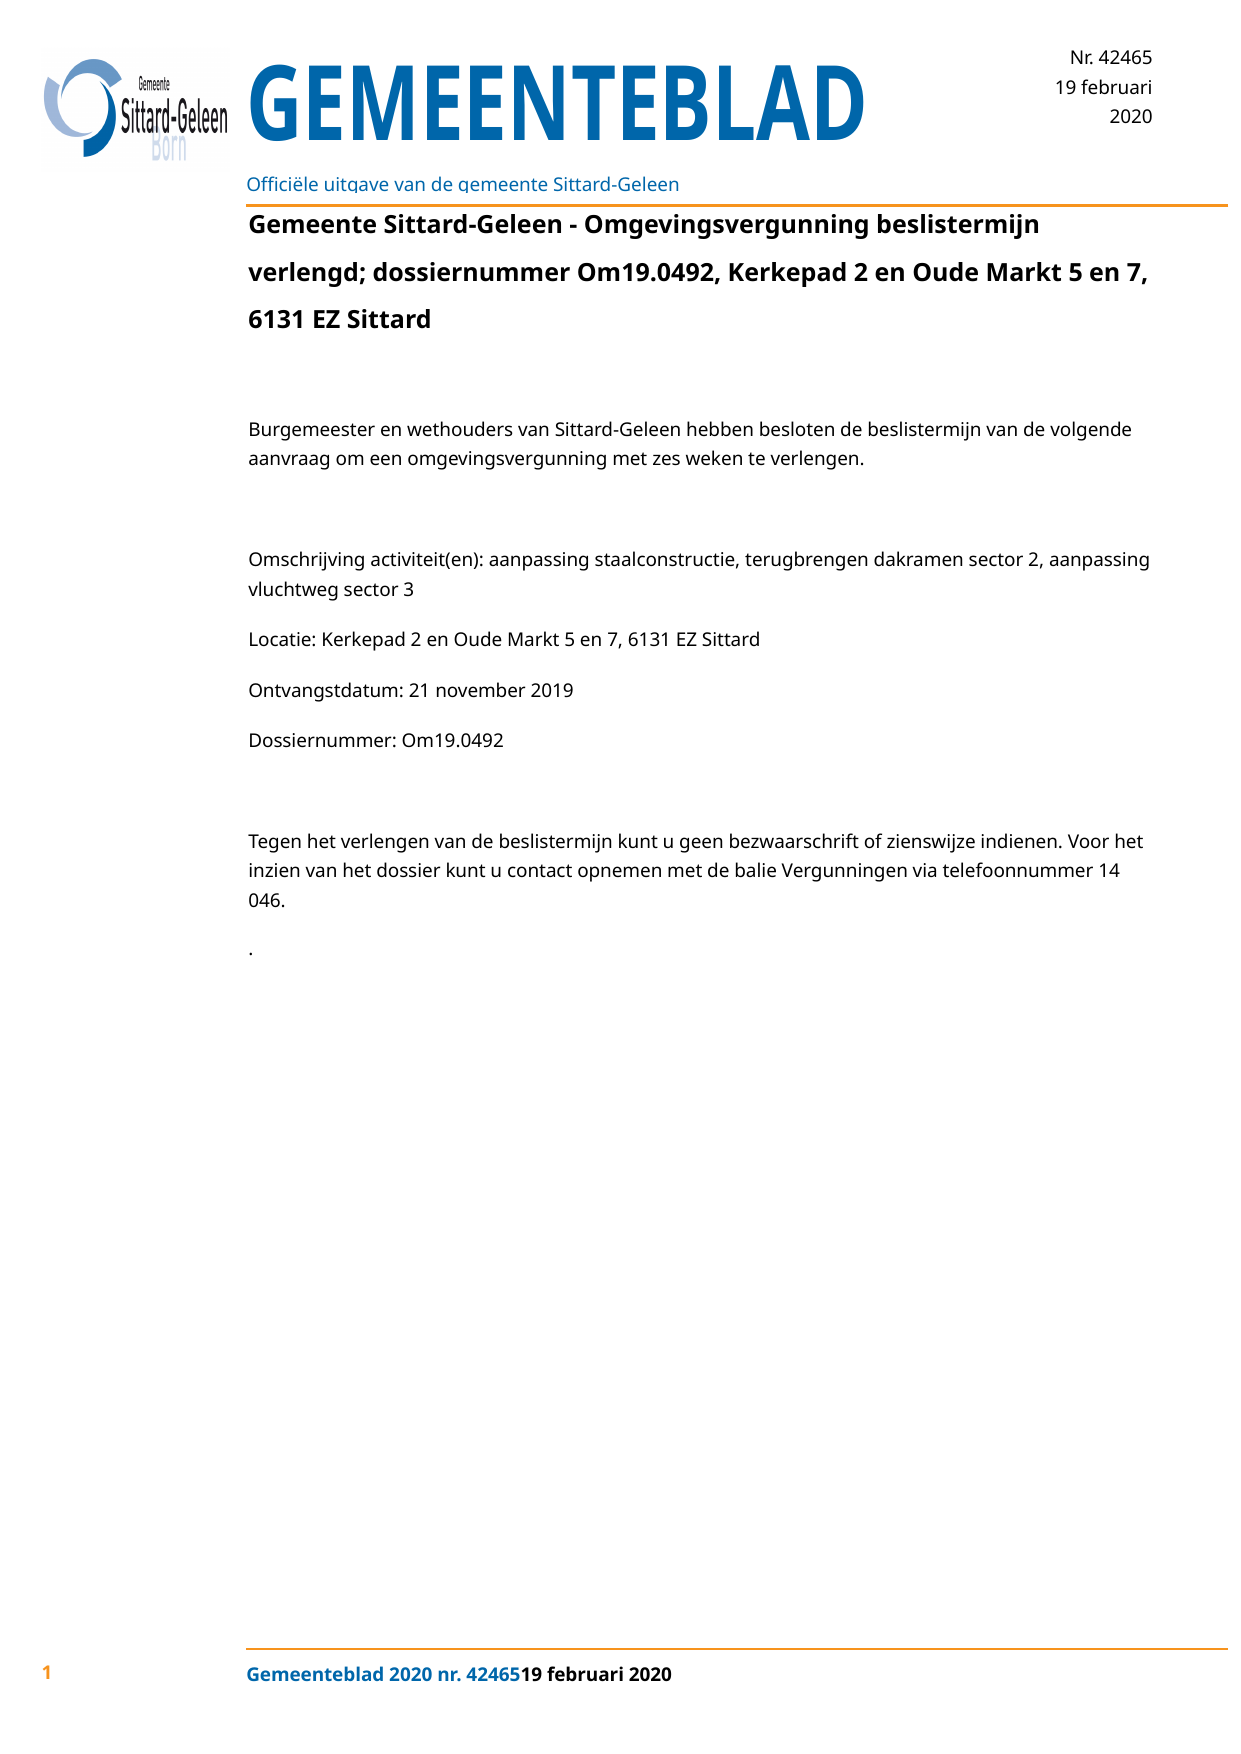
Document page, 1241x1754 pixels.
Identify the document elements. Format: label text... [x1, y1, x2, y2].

text Locatie: Kerkepad 2 en Oude Markt 5 en 7, 6131 EZ Sittard [248, 626, 1152, 652]
picture [41, 47, 231, 172]
text Ontvangstdatum: 21 november 2019 [248, 677, 1152, 702]
text Tegen het verlengen van de beslistermijn kunt u geen bezwaarschrift of zienswijze indienen. Voor het inzien van het dossier kunt u contact opnemen met de balie Vergunningen via telefoonnummer 14 046. [248, 828, 1152, 913]
text . [248, 935, 1152, 961]
text Omschrijving activiteit(en): aanpassing staalconstructie, terugbrengen dakramen sector 2, aanpassing vluchtweg sector 3 [248, 546, 1152, 602]
text Dossiernummer: Om19.0492 [248, 727, 1152, 753]
text Burgemeester en wethouders van Sittard-Geleen hebben besloten de beslistermijn van de volgende aanvraag om een omgevingsvergunning met zes weken te verlengen. [248, 416, 1152, 471]
text Gemeente Sittard-Geleen - Omgevingsvergunning beslistermijn verlengd; dossiernummer Om19.0492, Kerkepad 2 en Oude Markt 5 en 7, 6131 EZ Sittard [248, 207, 1152, 336]
